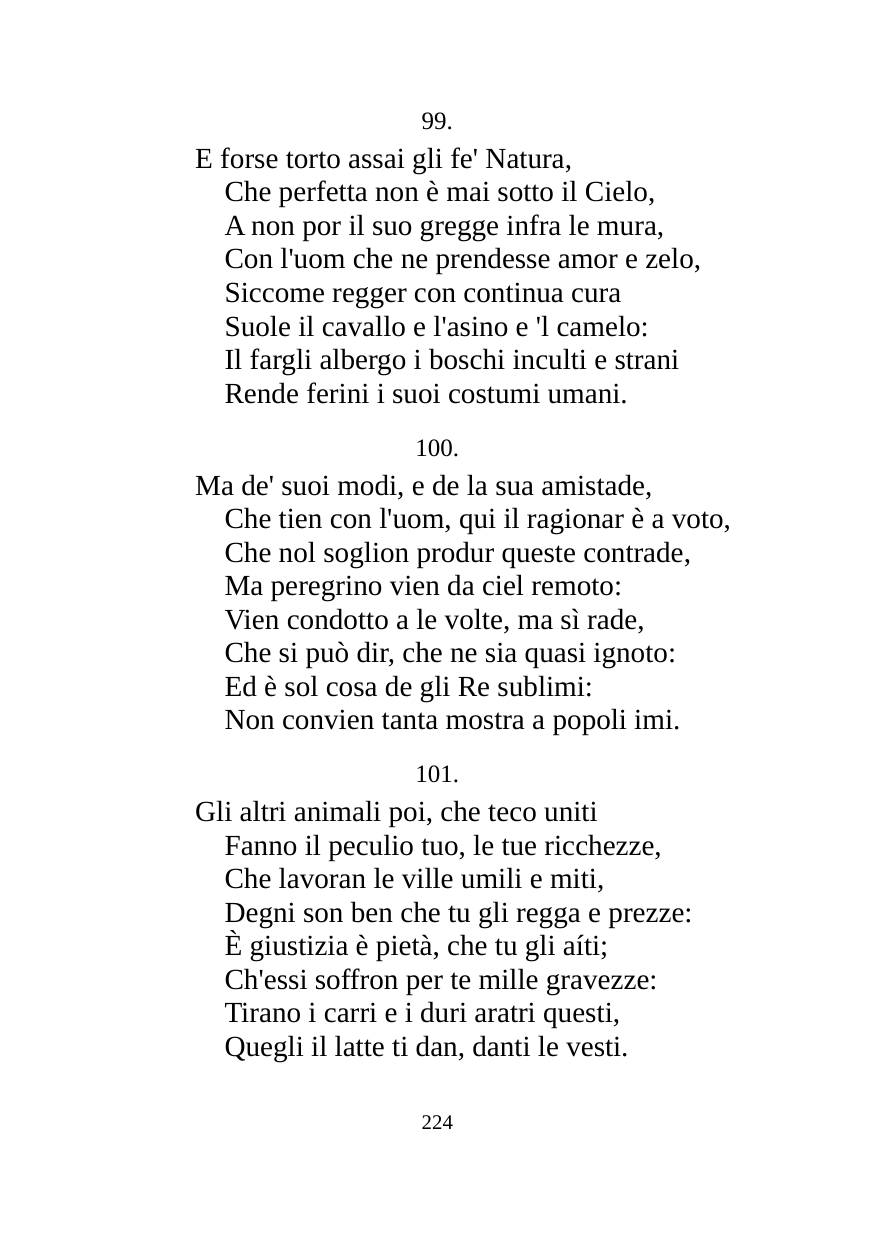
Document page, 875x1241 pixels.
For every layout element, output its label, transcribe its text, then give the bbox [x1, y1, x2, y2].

text Ed è sol cosa de gli Re sublimi: [224, 669, 768, 702]
text Rende ferini i suoi costumi umani. [224, 376, 768, 409]
text Vien condotto a le volte, ma sì rade, [224, 602, 768, 635]
text Ma peregrino vien da ciel remoto: [224, 568, 768, 602]
text È giustizia è pietà, che tu gli aíti; [224, 928, 768, 962]
text Gli altri animali poi, che teco uniti [195, 794, 768, 828]
text A non por il suo gregge infra le mura, [224, 208, 768, 242]
text Il fargli albergo i boschi inculti e strani [224, 342, 768, 376]
text Degni son ben che tu gli regga e prezze: [224, 895, 768, 928]
text Siccome regger con continua cura [224, 275, 768, 309]
text Quegli il latte ti dan, danti le vesti. [224, 1029, 768, 1063]
text Che perfetta non è mai sotto il Cielo, [224, 174, 768, 208]
text Che tien con l'uom, qui il ragionar è a voto, [224, 501, 768, 535]
text Che si può dir, che ne sia quasi ignoto: [224, 635, 768, 669]
text Che nol soglion produr queste contrade, [224, 535, 768, 568]
text 100. [106, 433, 768, 462]
text Fanno il peculio tuo, le tue ricchezze, [224, 828, 768, 861]
text Tirano i carri e i duri aratri questi, [224, 996, 768, 1029]
text Con l'uom che ne prendesse amor e zelo, [224, 242, 768, 275]
text Ch'essi soffron per te mille gravezze: [224, 962, 768, 996]
text Ma de' suoi modi, e de la sua amistade, [195, 468, 768, 501]
text Non convien tanta mostra a popoli imi. [224, 702, 768, 736]
text Che lavoran le ville umili e miti, [224, 861, 768, 895]
text Suole il cavallo e l'asino e 'l camelo: [224, 309, 768, 342]
text 99. [106, 106, 768, 135]
text 101. [106, 759, 768, 788]
text E forse torto assai gli fe' Natura, [195, 141, 768, 174]
